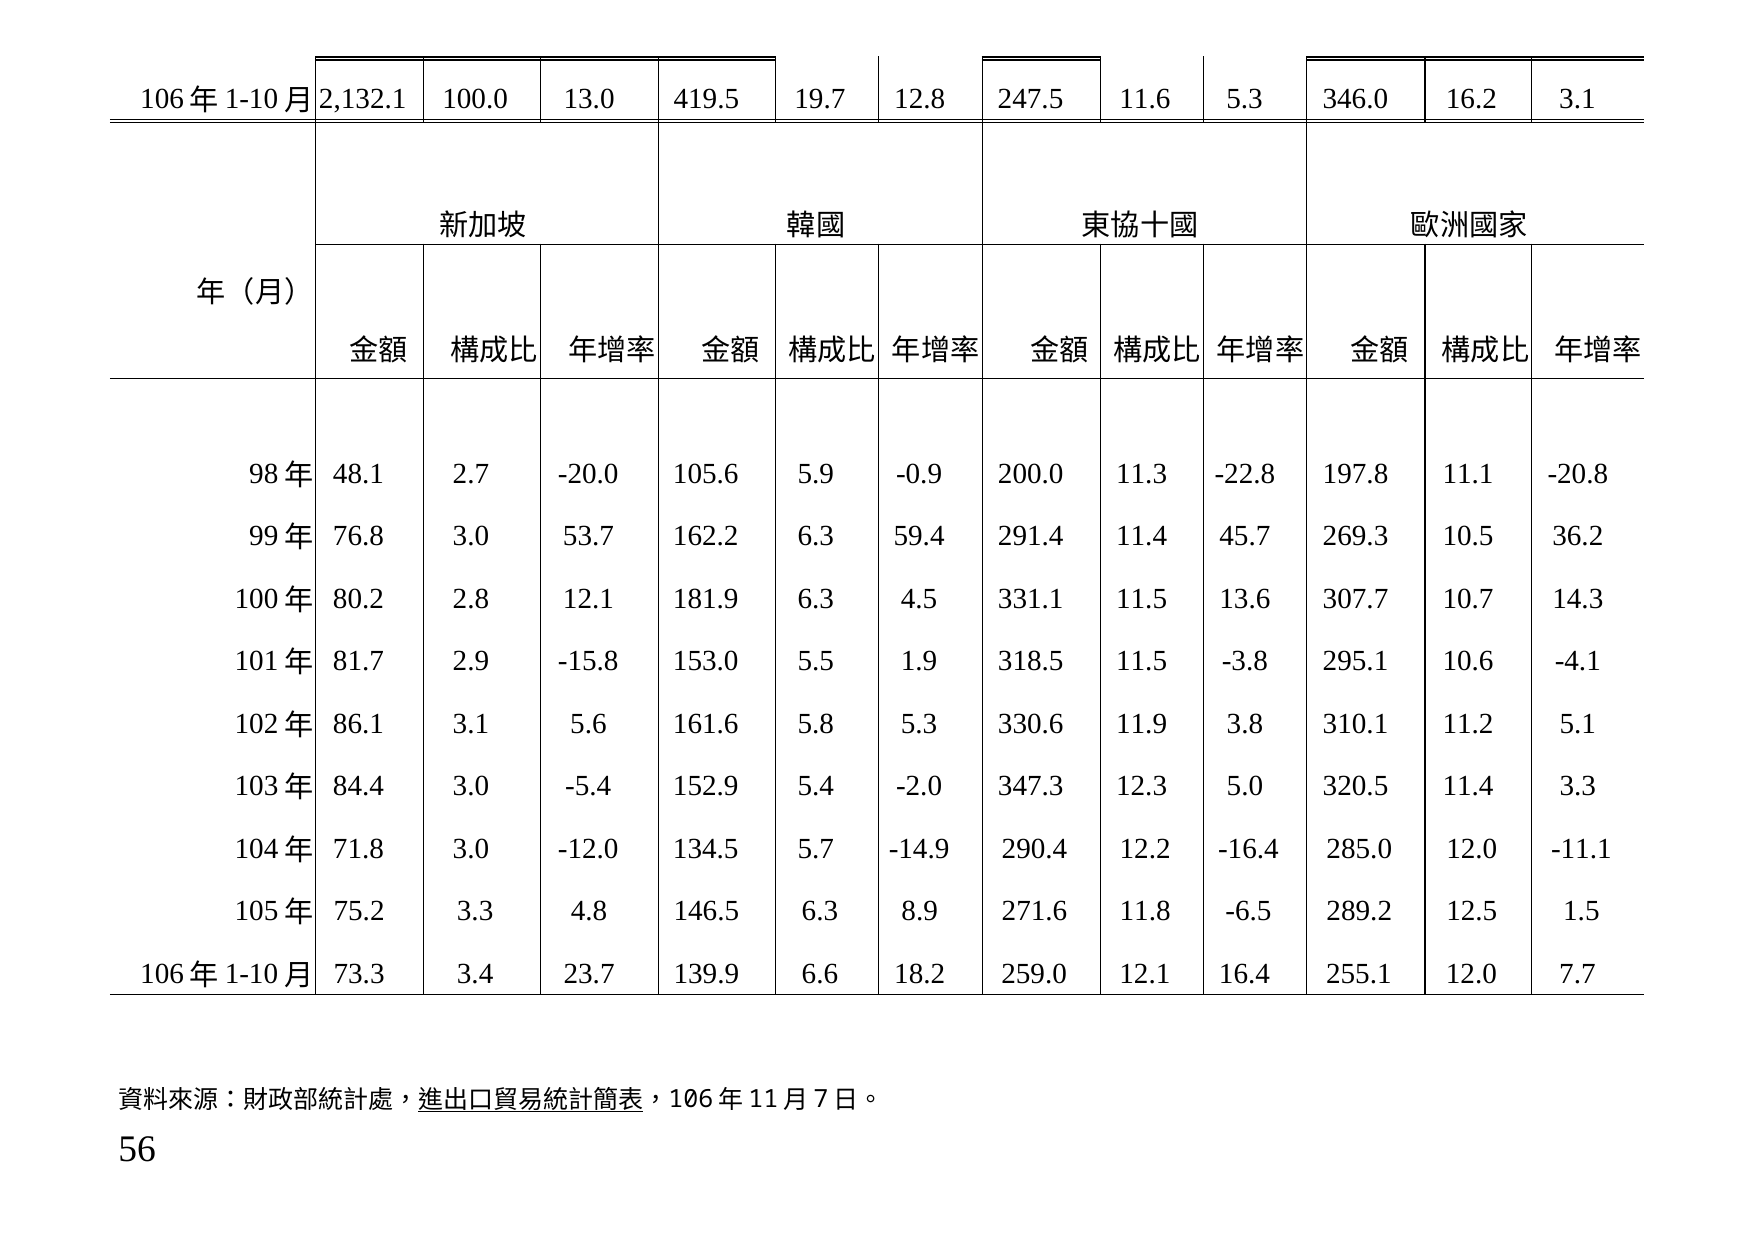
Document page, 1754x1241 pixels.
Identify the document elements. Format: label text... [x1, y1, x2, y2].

table_cell 102年 [110, 681, 315, 743]
table_cell 3.4 [424, 931, 540, 993]
table_cell 金額 [1307, 245, 1424, 378]
table_cell 7.7 [1532, 931, 1644, 993]
table_cell 45.7 [1204, 494, 1306, 556]
table_cell 1.9 [879, 619, 982, 681]
table_cell -15.8 [541, 619, 658, 681]
table_cell 5.1 [1532, 681, 1644, 743]
table_cell 104年 [110, 806, 315, 868]
table_cell 年增率 [1204, 245, 1306, 378]
table_cell 歐洲國家 [1307, 123, 1644, 243]
table_cell 84.4 [316, 744, 423, 806]
table_cell 419.5 [659, 61, 775, 118]
table_cell 310.1 [1307, 681, 1424, 743]
table_cell 1.5 [1532, 869, 1644, 931]
table_cell 3.0 [424, 806, 540, 868]
table_cell 11.4 [1101, 494, 1203, 556]
table_cell 11.2 [1426, 681, 1531, 743]
table_cell 6.3 [776, 556, 878, 618]
table_cell -11.1 [1532, 806, 1644, 868]
table_cell 年（月） [110, 123, 315, 378]
table_cell 105年 [110, 869, 315, 931]
table_cell 東協十國 [983, 123, 1306, 243]
table_cell 4.5 [879, 556, 982, 618]
table_cell 101年 [110, 619, 315, 681]
table_cell 98年 [110, 379, 315, 493]
table_cell 2.9 [424, 619, 540, 681]
table_cell -3.8 [1204, 619, 1306, 681]
table_cell 8.9 [879, 869, 982, 931]
table_cell 48.1 [316, 379, 423, 493]
table_cell 146.5 [659, 869, 775, 931]
table_cell 19.7 [776, 56, 878, 118]
table_cell 16.4 [1204, 931, 1306, 993]
table_cell -0.9 [879, 379, 982, 493]
table_cell 2,132.1 [316, 61, 423, 118]
table_cell 11.4 [1426, 744, 1531, 806]
table_cell 5.0 [1204, 744, 1306, 806]
table_cell 330.6 [983, 681, 1100, 743]
table_cell 100.0 [424, 61, 540, 118]
table_cell 106年1-10月 [110, 56, 315, 118]
table_cell 3.3 [424, 869, 540, 931]
table_cell -2.0 [879, 744, 982, 806]
table_cell 10.5 [1426, 494, 1531, 556]
table_cell 韓國 [659, 123, 982, 243]
table_cell 36.2 [1532, 494, 1644, 556]
table_cell 年增率 [541, 245, 658, 378]
table_cell -22.8 [1204, 379, 1306, 493]
table_cell 152.9 [659, 744, 775, 806]
table_cell -20.0 [541, 379, 658, 493]
table_cell 75.2 [316, 869, 423, 931]
text 資料來源：財政部統計處，進出口貿易統計簡表，106年11月7日。 [118, 1056, 1636, 1118]
table_cell 106年1-10月 [110, 931, 315, 993]
table_cell -20.8 [1532, 379, 1644, 493]
table_cell 291.4 [983, 494, 1100, 556]
table_cell 100年 [110, 556, 315, 618]
table_cell 構成比 [1426, 245, 1531, 378]
table_cell 12.1 [541, 556, 658, 618]
table_cell 3.1 [424, 681, 540, 743]
table_cell 11.3 [1101, 379, 1203, 493]
table_cell 53.7 [541, 494, 658, 556]
table_cell 3.8 [1204, 681, 1306, 743]
table_cell 134.5 [659, 806, 775, 868]
table_cell 346.0 [1307, 61, 1424, 118]
table_cell 年增率 [1532, 245, 1644, 378]
table_cell 6.3 [776, 869, 878, 931]
table_cell 5.9 [776, 379, 878, 493]
table_cell 80.2 [316, 556, 423, 618]
table_cell 3.0 [424, 744, 540, 806]
table_cell 構成比 [1101, 245, 1203, 378]
table_cell 11.9 [1101, 681, 1203, 743]
table_cell 10.7 [1426, 556, 1531, 618]
table_cell 11.8 [1101, 869, 1203, 931]
table_cell 2.7 [424, 379, 540, 493]
table_cell 12.3 [1101, 744, 1203, 806]
table_cell 81.7 [316, 619, 423, 681]
table_cell -6.5 [1204, 869, 1306, 931]
table_cell 12.2 [1101, 806, 1203, 868]
table_cell 13.6 [1204, 556, 1306, 618]
table_cell 139.9 [659, 931, 775, 993]
table_cell -16.4 [1204, 806, 1306, 868]
table_cell 5.3 [879, 681, 982, 743]
table_cell 269.3 [1307, 494, 1424, 556]
table_cell 12.8 [879, 56, 982, 118]
table_cell 86.1 [316, 681, 423, 743]
table_cell 103年 [110, 744, 315, 806]
table_cell 5.4 [776, 744, 878, 806]
table_cell 289.2 [1307, 869, 1424, 931]
table_cell 3.1 [1532, 61, 1644, 118]
table_cell 構成比 [776, 245, 878, 378]
table_cell 16.2 [1426, 61, 1531, 118]
table_cell 2.8 [424, 556, 540, 618]
table_cell 255.1 [1307, 931, 1424, 993]
table_cell -12.0 [541, 806, 658, 868]
table_cell 金額 [659, 245, 775, 378]
table_cell 307.7 [1307, 556, 1424, 618]
table_cell 10.6 [1426, 619, 1531, 681]
table_cell 71.8 [316, 806, 423, 868]
table_cell 153.0 [659, 619, 775, 681]
table_cell 3.3 [1532, 744, 1644, 806]
table_cell 12.0 [1426, 931, 1531, 993]
table_cell 259.0 [983, 931, 1100, 993]
table_cell -14.9 [879, 806, 982, 868]
table_cell 18.2 [879, 931, 982, 993]
table_cell 161.6 [659, 681, 775, 743]
table_cell 73.3 [316, 931, 423, 993]
table_cell 14.3 [1532, 556, 1644, 618]
table_cell 12.5 [1426, 869, 1531, 931]
table_cell 4.8 [541, 869, 658, 931]
table_cell 構成比 [424, 245, 540, 378]
table_cell 76.8 [316, 494, 423, 556]
table_cell 年增率 [879, 245, 982, 378]
table_cell 331.1 [983, 556, 1100, 618]
table_cell -5.4 [541, 744, 658, 806]
table_cell 320.5 [1307, 744, 1424, 806]
table_cell 285.0 [1307, 806, 1424, 868]
table_cell 5.6 [541, 681, 658, 743]
table_cell 162.2 [659, 494, 775, 556]
table_cell 3.0 [424, 494, 540, 556]
table_cell 12.0 [1426, 806, 1531, 868]
table_cell 181.9 [659, 556, 775, 618]
table_cell 12.1 [1101, 931, 1203, 993]
table_cell 347.3 [983, 744, 1100, 806]
table_cell 23.7 [541, 931, 658, 993]
table_cell 金額 [316, 245, 423, 378]
table_cell 290.4 [983, 806, 1100, 868]
table_cell 5.3 [1204, 56, 1306, 118]
table_cell 247.5 [983, 61, 1100, 118]
table_cell 59.4 [879, 494, 982, 556]
table_cell 金額 [983, 245, 1100, 378]
table_cell 197.8 [1307, 379, 1424, 493]
table_cell 5.5 [776, 619, 878, 681]
table_cell 11.5 [1101, 619, 1203, 681]
table_cell 11.1 [1426, 379, 1531, 493]
table_cell 6.3 [776, 494, 878, 556]
table_cell 295.1 [1307, 619, 1424, 681]
table_cell 11.6 [1101, 56, 1203, 118]
table_cell 13.0 [541, 61, 658, 118]
table_cell 318.5 [983, 619, 1100, 681]
table_cell 5.8 [776, 681, 878, 743]
table_cell 新加坡 [316, 123, 658, 243]
table_cell -4.1 [1532, 619, 1644, 681]
table_cell 99年 [110, 494, 315, 556]
table_cell 6.6 [776, 931, 878, 993]
table_cell 200.0 [983, 379, 1100, 493]
table_cell 105.6 [659, 379, 775, 493]
table_cell 11.5 [1101, 556, 1203, 618]
table_cell 5.7 [776, 806, 878, 868]
table_cell 271.6 [983, 869, 1100, 931]
